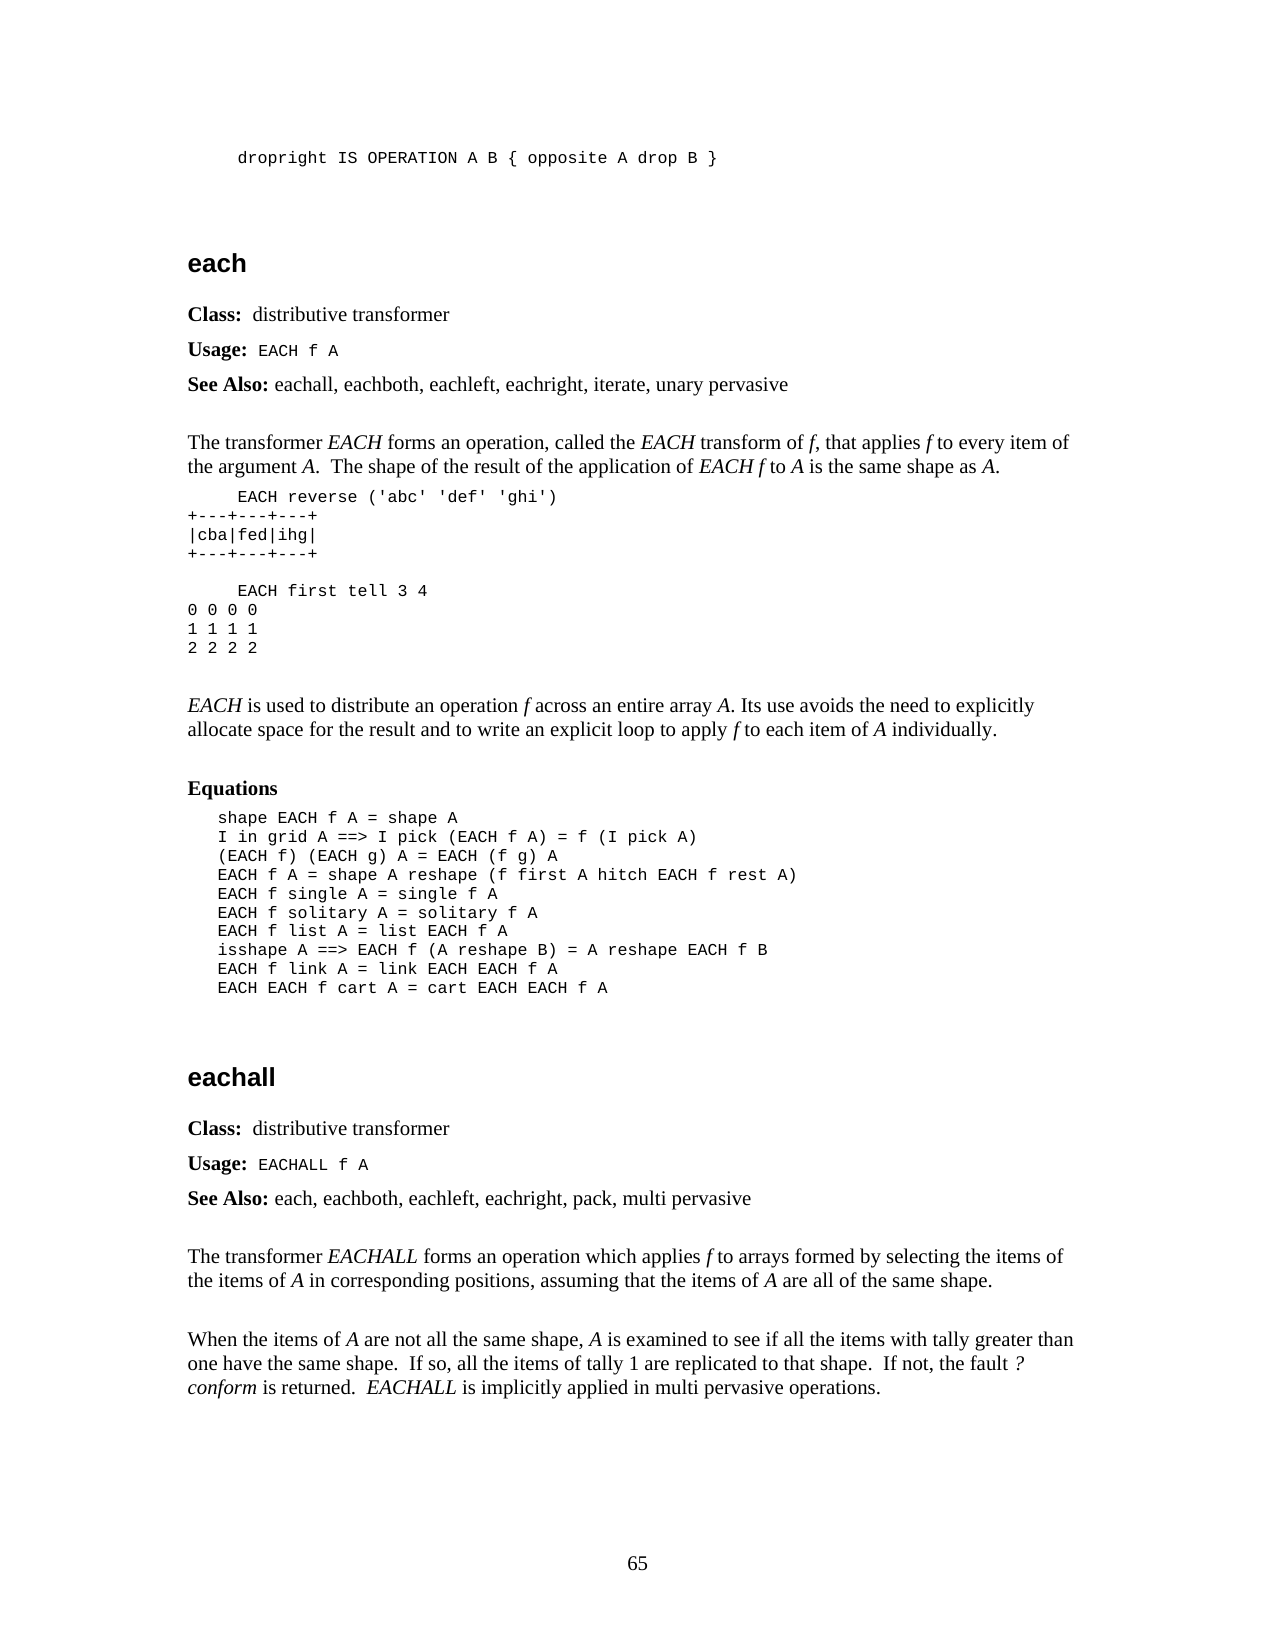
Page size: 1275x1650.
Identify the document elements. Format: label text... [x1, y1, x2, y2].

text Usage: EACH f A [187, 337, 1087, 361]
text See Also: each, eachboth, eachleft, eachright, pack, multi pervasive [187, 1186, 1087, 1234]
text The transformer EACH forms an operation, called the EACH transform of f, that applies f to every item of the argument A. The shape of the result of the application of EACH f to A is the same shape as A. [187, 430, 1087, 478]
text Usage: EACHALL f A [187, 1151, 1087, 1175]
text Class: distributive transformer [187, 302, 1087, 326]
text shape EACH f A = shape A I in grid A ==> I pick (EACH f A) = f (I pick A) (EACH f) (EACH g) A = EACH (f g) A EACH f A = shape A reshape (f first A hitch EACH f rest A) EACH f single A = single f A EACH f solitary A = solitary f A EACH f list A = list EACH f A isshape A ==> EACH f (A reshape B) = A reshape EACH f B EACH f link A = link EACH EACH f A EACH EACH f cart A = cart EACH EACH f A [187, 810, 1087, 1017]
text Class: distributive transformer [187, 1116, 1087, 1140]
text Equations [187, 775, 1087, 799]
text The transformer EACHALL forms an operation which applies f to arrays formed by selecting the items of the items of A in corresponding positions, assuming that the items of A are all of the same shape. [187, 1244, 1087, 1316]
text dropright IS OPERATION A B { opposite A drop B } [187, 150, 1087, 169]
text each [187, 248, 1087, 278]
text eachall [187, 1062, 1087, 1092]
text When the items of A are not all the same shape, A is examined to see if all the items with tally greater than one have the same shape. If so, all the items of tally 1 are replicated to that shape. If not, the fault ?conform is returned. EACHALL is implicitly applied in multi pervasive operations. [187, 1327, 1087, 1399]
text EACH reverse ('abc' 'def' 'ghi') +---+---+---+ |cba|fed|ihg| +---+---+---+ EACH first tell 3 4 0 0 0 0 1 1 1 1 2 2 2 2 [187, 489, 1087, 682]
text EACH is used to distribute an operation f across an entire array A. Its use avoids the need to explicitly allocate space for the result and to write an explicit loop to apply f to each item of A individually. [187, 693, 1087, 765]
text See Also: eachall, eachboth, eachleft, eachright, iterate, unary pervasive [187, 372, 1087, 420]
